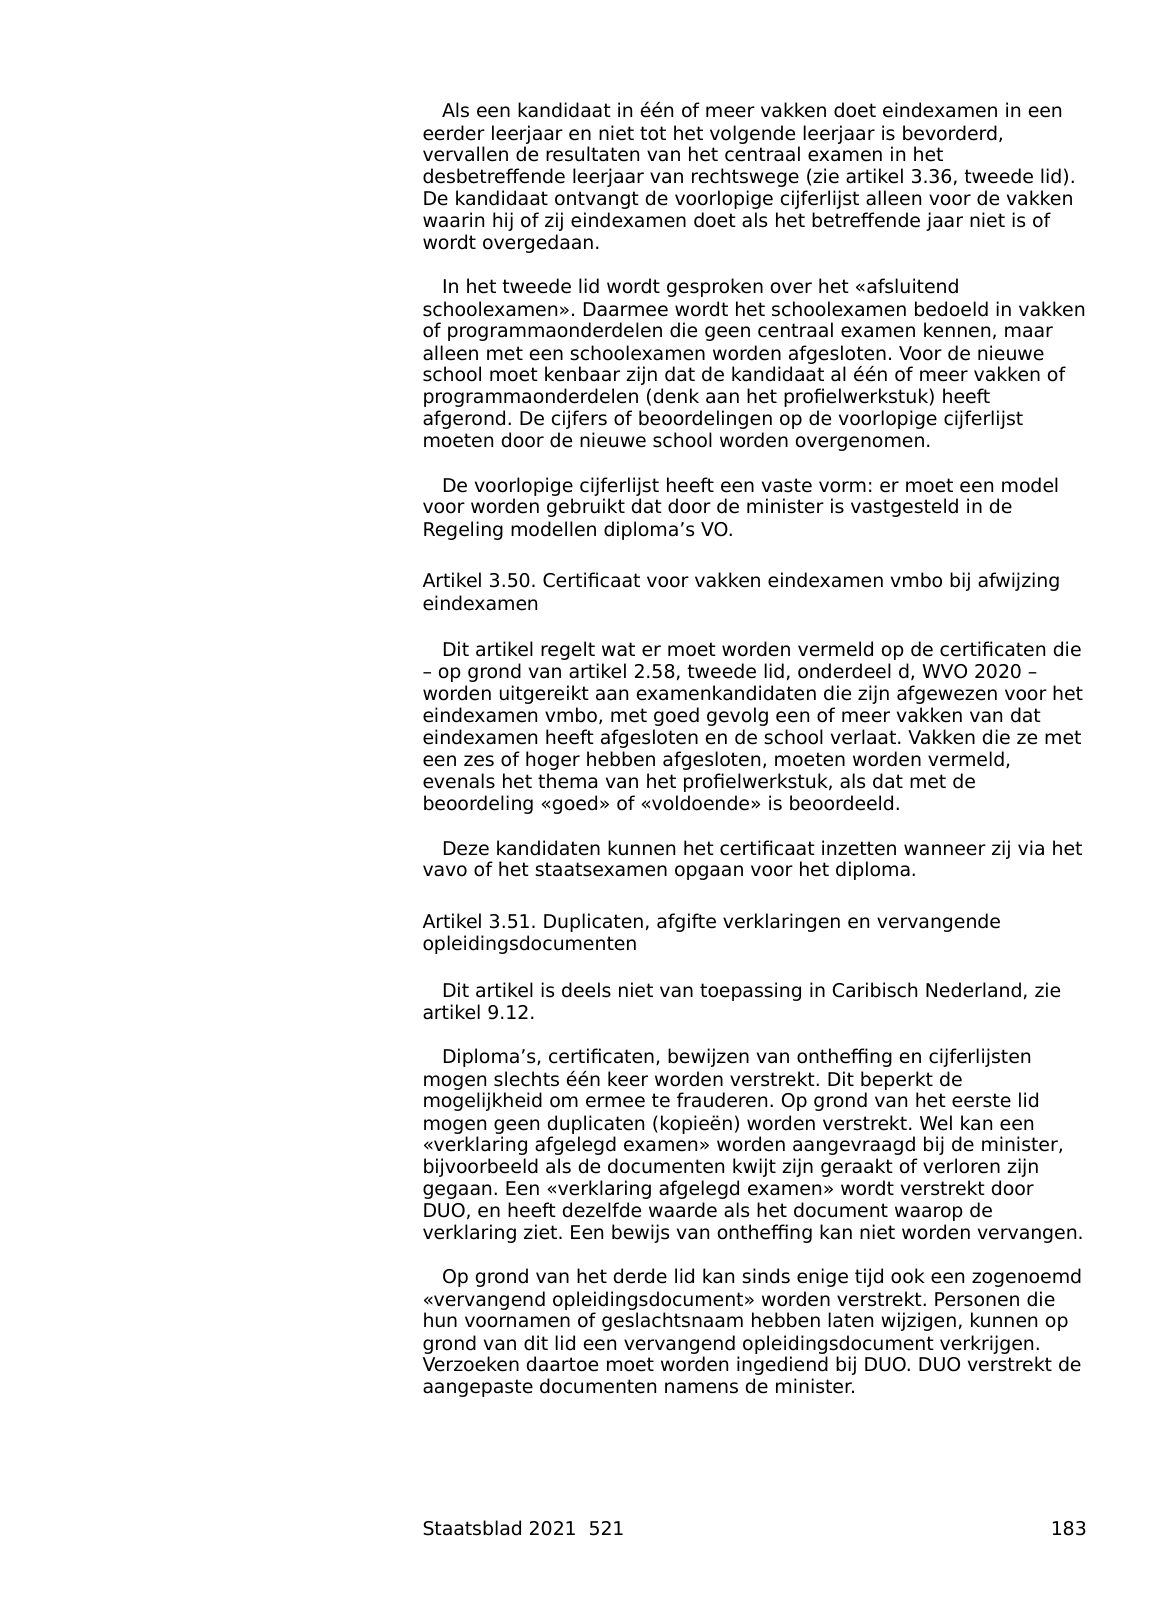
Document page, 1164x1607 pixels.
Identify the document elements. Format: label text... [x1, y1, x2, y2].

subtitle Artikel 3.51. Duplicaten, afgifte verklaringen en vervangende opleidingsdocumenten [422, 911, 1087, 955]
text Diploma’s, certificaten, bewijzen van ontheffing en cijferlijsten mogen slechts één keer worden verstrekt. Dit beperkt de mogelijkheid om ermee te frauderen. Op grond van het eerste lid mogen geen duplicaten (kopieën) worden verstrekt. Wel kan een «verklaring afgelegd examen» worden aangevraagd bij de minister, bijvoorbeeld als de documenten kwijt zijn geraakt of verloren zijn gegaan. Een «verklaring afgelegd examen» wordt verstrekt door DUO, en heeft dezelfde waarde als het document waarop de verklaring ziet. Een bewijs van ontheffing kan niet worden vervangen. [422, 1046, 1087, 1244]
text Op grond van het derde lid kan sinds enige tijd ook een zogenoemd «vervangend opleidingsdocument» worden verstrekt. Personen die hun voornamen of geslachtsnaam hebben laten wijzigen, kunnen op grond van dit lid een vervangend opleidingsdocument verkrijgen. Verzoeken daartoe moet worden ingediend bij DUO. DUO verstrekt de aangepaste documenten namens de minister. [422, 1266, 1087, 1398]
text In het tweede lid wordt gesproken over het «afsluitend schoolexamen». Daarmee wordt het schoolexamen bedoeld in vakken of programmaonderdelen die geen centraal examen kennen, maar alleen met een schoolexamen worden afgesloten. Voor de nieuwe school moet kenbaar zijn dat de kandidaat al één of meer vakken of programmaonderdelen (denk aan het profielwerkstuk) heeft afgerond. De cijfers of beoordelingen op de voorlopige cijferlijst moeten door de nieuwe school worden overgenomen. [422, 276, 1087, 452]
text De voorlopige cijferlijst heeft een vaste vorm: er moet een model voor worden gebruikt dat door de minister is vastgesteld in de Regeling modellen diploma’s VO. [422, 474, 1087, 540]
text Dit artikel regelt wat er moet worden vermeld op de certificaten die – op grond van artikel 2.58, tweede lid, onderdeel d, WVO 2020 – worden uitgereikt aan examenkandidaten die zijn afgewezen voor het eindexamen vmbo, met goed gevolg een of meer vakken van dat eindexamen heeft afgesloten en de school verlaat. Vakken die ze met een zes of hoger hebben afgesloten, moeten worden vermeld, evenals het thema van het profielwerkstuk, als dat met de beoordeling «goed» of «voldoende» is beoordeeld. [422, 639, 1087, 815]
text Deze kandidaten kunnen het certificaat inzetten wanneer zij via het vavo of het staatsexamen opgaan voor het diploma. [422, 837, 1087, 881]
subtitle Artikel 3.50. Certificaat voor vakken eindexamen vmbo bij afwijzing eindexamen [422, 570, 1087, 614]
text Als een kandidaat in één of meer vakken doet eindexamen in een eerder leerjaar en niet tot het volgende leerjaar is bevorderd, vervallen de resultaten van het centraal examen in het desbetreffende leerjaar van rechtswege (zie artikel 3.36, tweede lid). De kandidaat ontvangt de voorlopige cijferlijst alleen voor de vakken waarin hij of zij eindexamen doet als het betreffende jaar niet is of wordt overgedaan. [422, 100, 1087, 254]
text Dit artikel is deels niet van toepassing in Caribisch Nederland, zie artikel 9.12. [422, 980, 1087, 1024]
